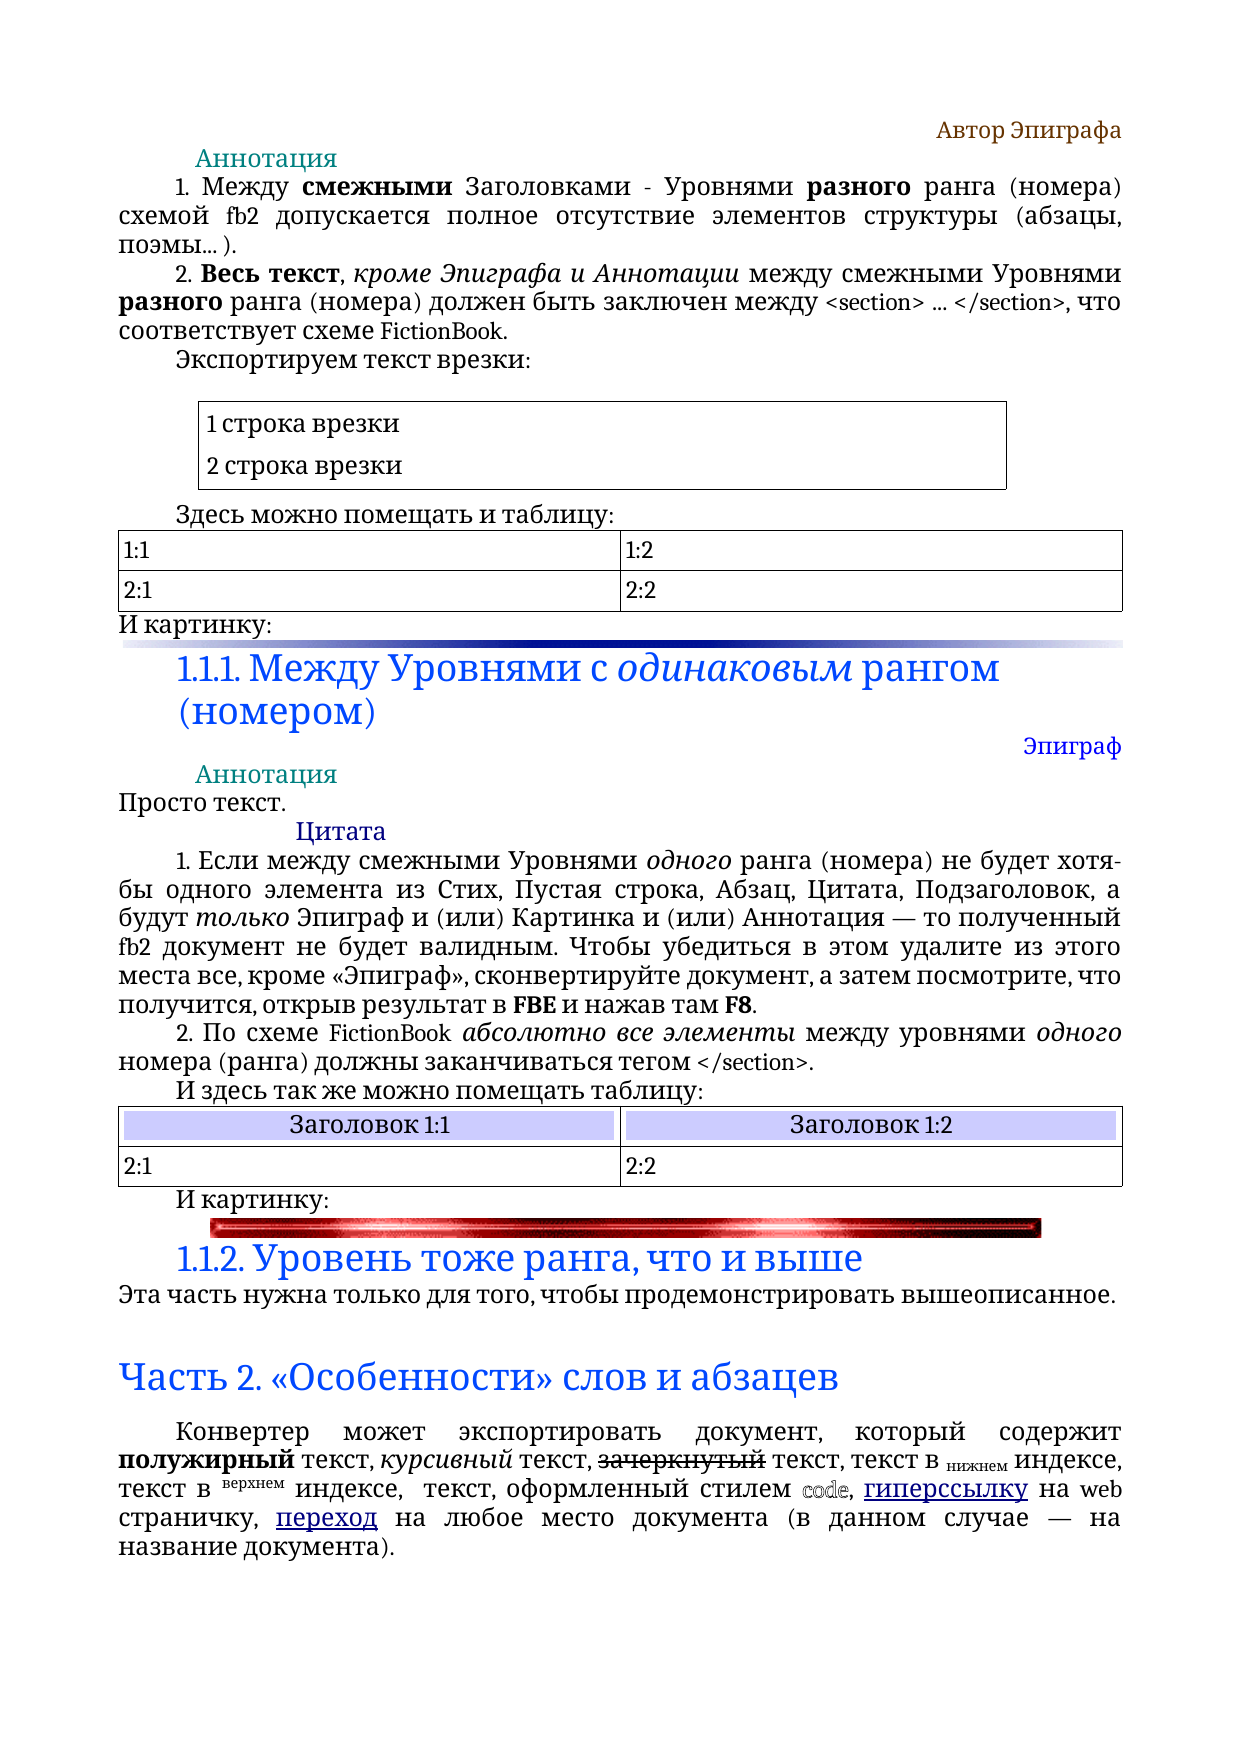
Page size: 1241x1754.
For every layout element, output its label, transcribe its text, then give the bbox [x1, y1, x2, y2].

text 2 строка врезки [207, 452, 997, 480]
text 1. Между смежными Заголовками - Уровнями разного ранга (номера) схемой fb2 допускается полное отсутствие элементов структуры (абзацы, поэмы... ). [118, 173, 1122, 259]
table_cell 2:2 [621, 571, 1122, 611]
text Часть 2. «Особенности» слов и абзацев [118, 1357, 1122, 1400]
text 1.1.2. Уровень тоже ранга, что и выше [177, 1215, 1122, 1281]
text Просто текст. [118, 789, 1122, 818]
table_header 1:1 [119, 531, 620, 570]
text Цитата [295, 818, 945, 847]
table_cell 2:1 [119, 1147, 620, 1186]
table_header Заголовок 1:2 [621, 1107, 1122, 1146]
text Эта часть нужна только для того, чтобы продемонстрировать вышеописанное. [118, 1281, 1122, 1309]
table_cell 2:2 [621, 1147, 1122, 1186]
text Аннотация [118, 761, 1122, 789]
text И картинку: [118, 612, 1122, 639]
text Здесь можно помещать и таблицу: [118, 374, 1122, 530]
text Автор Эпиграфа [502, 118, 1122, 144]
text И картинку: [118, 1187, 1122, 1215]
text 1. Если между смежными Уровнями одного ранга (номера) не будет хотя-бы одного элемента из Стих, Пустая строка, Абзац, Цитата, Подзаголовок, а будут только Эпиграф и (или) Картинка и (или) Аннотация — то полученный fb2 документ не будет валидным. Чтобы убедиться в этом удалите из этого места все, кроме «Эпиграф», сконвертируйте документ, а затем посмотрите, что получится, открыв результат в FBE и нажав там F8. [118, 847, 1122, 1019]
text Эпиграф [472, 734, 1122, 761]
picture [122, 640, 1123, 648]
text 2. По схеме FictionBook абсолютно все элементы между уровнями одного номера (ранга) должны заканчиваться тегом </section>. [118, 1019, 1122, 1077]
text И здесь так же можно помещать таблицу: [118, 1077, 1122, 1106]
text Конвертер может экспортировать документ, который содержит полужирный текст, курсивный текст, зачеркнутый текст, текст в нижнем индексе, текст в верхнем индексе, текст, оформленный стилем code, гиперссылку на web страничку, переход на любое место документа (в данном случае — на название документа). [118, 1418, 1122, 1561]
picture [210, 1218, 1042, 1238]
text Аннотация [118, 144, 1122, 173]
table_header Заголовок 1:1 [119, 1107, 620, 1146]
text 2. Весь текст, кроме Эпиграфа и Аннотации между смежными Уровнями разного ранга (номера) должен быть заключен между <section> ... </section>, что соответствует схеме FictionBook. [118, 259, 1122, 346]
table_header 1:2 [621, 531, 1122, 570]
text 1.1.1. Между Уровнями с одинаковым рангом (номером) [177, 648, 1122, 734]
text 1 строка врезки [207, 410, 997, 439]
table_cell 2:1 [119, 571, 620, 611]
text Экспортируем текст врезки: [118, 346, 1122, 374]
